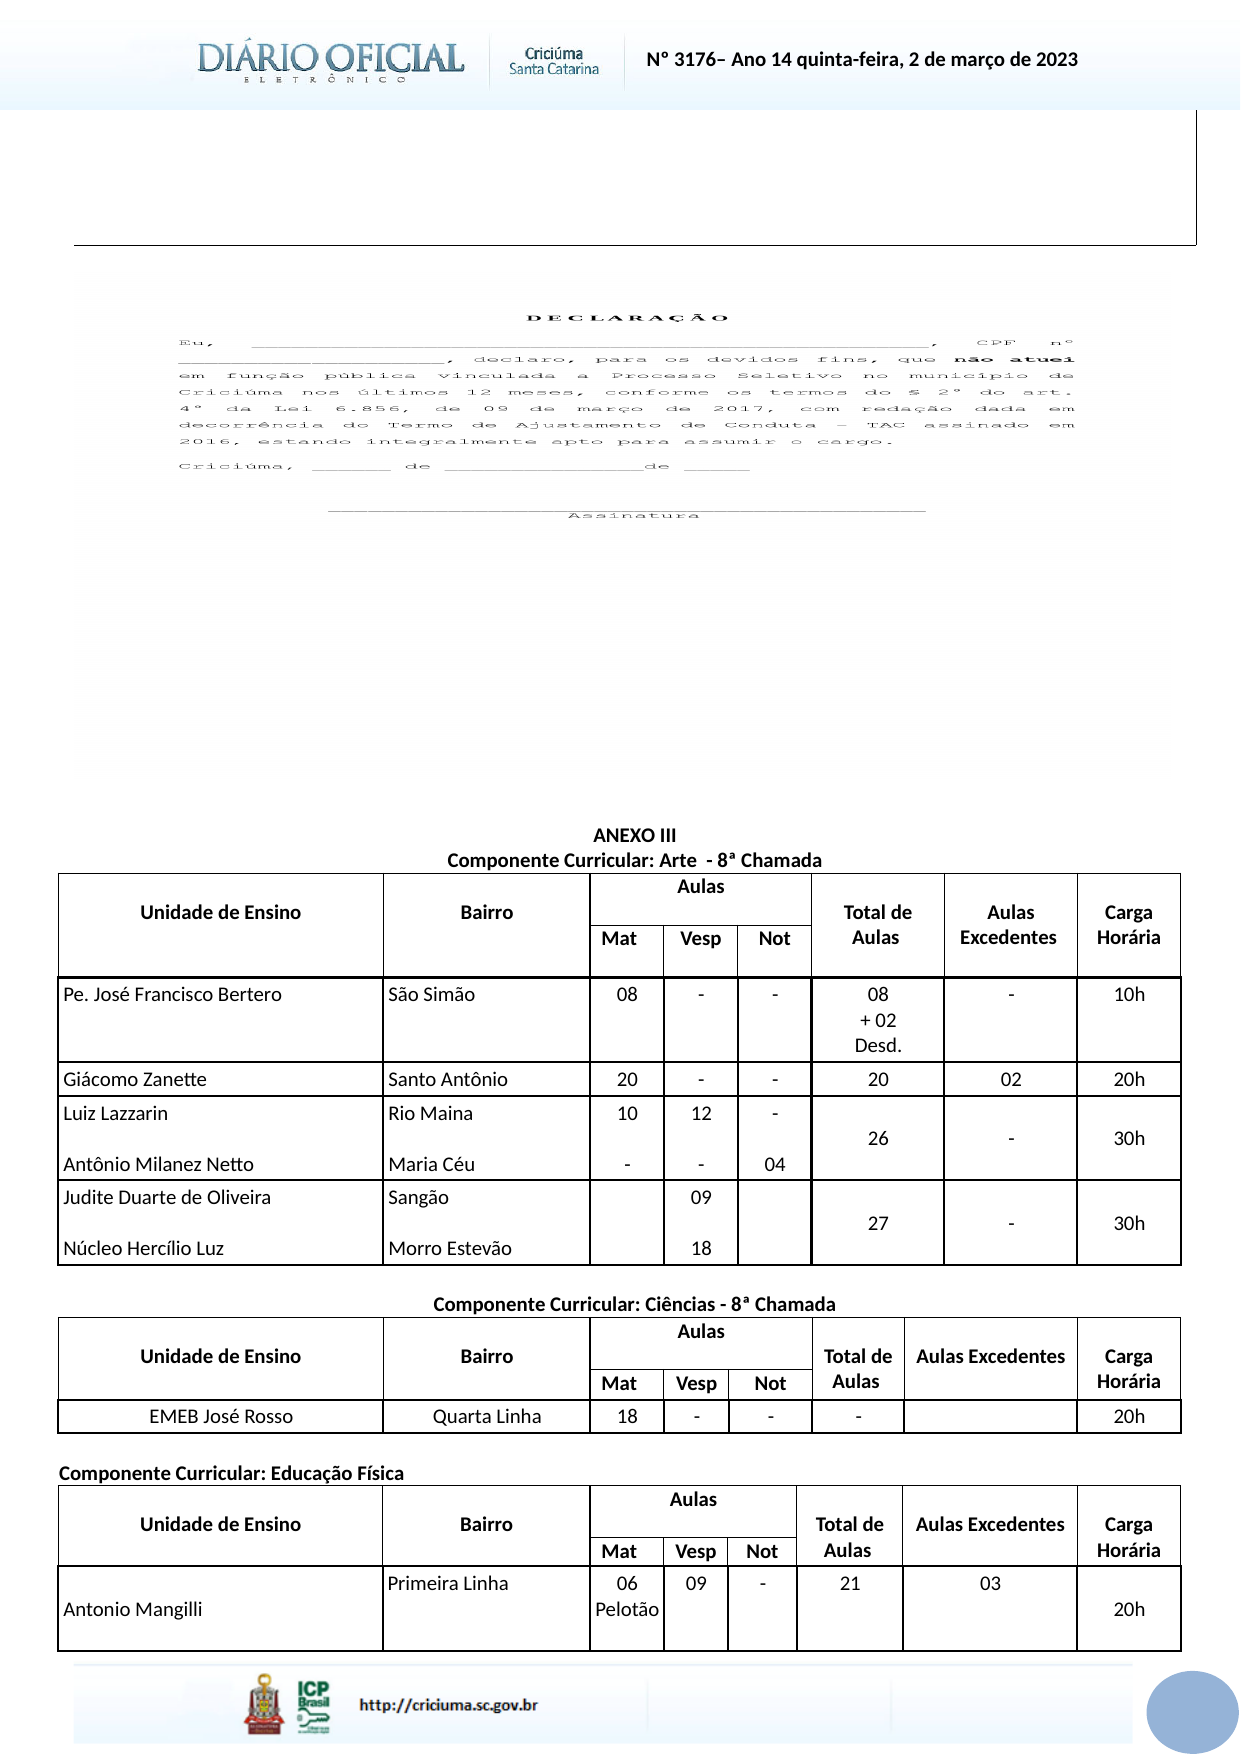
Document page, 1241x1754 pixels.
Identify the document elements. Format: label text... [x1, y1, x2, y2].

table_header Carga Horária [1078, 1318, 1180, 1398]
table_header Aulas Excedentes [945, 874, 1077, 976]
table_header Unidade de Ensino [59, 1318, 383, 1398]
table_cell 12 - [665, 1097, 737, 1179]
table_cell 18 [591, 1401, 663, 1432]
table_cell Mat [591, 1370, 663, 1398]
table_cell 10 - [591, 1097, 663, 1179]
table_cell Vesp [664, 1370, 728, 1398]
text Componente Curricular: Educação Física [59, 1460, 1196, 1485]
table_cell 10h [1078, 979, 1180, 1061]
table_cell 08 [591, 979, 663, 1061]
table_cell Not [728, 1538, 796, 1565]
table_cell - [665, 1401, 728, 1432]
table_cell Mat [591, 1538, 663, 1565]
table_header Aulas Excedentes [905, 1318, 1077, 1398]
table_cell 20h [1078, 1401, 1180, 1432]
table_header Total de Aulas [813, 1318, 904, 1398]
table_cell Mat [591, 926, 663, 976]
table_header Unidade de Ensino [59, 1486, 382, 1565]
table_cell - [945, 1181, 1076, 1264]
table_header Bairro [384, 1318, 589, 1398]
table_cell Rio Maina Maria Céu [384, 1097, 589, 1179]
text Componente Curricular: Ciências - 8ª Chamada [74, 1291, 1196, 1317]
table_cell - [729, 1567, 796, 1650]
table_cell 08 + 02 Desd. [813, 979, 943, 1061]
table_cell - [665, 1063, 737, 1095]
table_cell [905, 1401, 1076, 1432]
table_cell - [739, 1063, 810, 1095]
table_cell 27 [813, 1181, 943, 1264]
table_cell 09 18 [665, 1181, 737, 1264]
table_cell Judite Duarte de Oliveira Núcleo Hercílio Luz [59, 1181, 382, 1264]
table_header Carga Horária [1078, 874, 1180, 976]
table_cell 06 Pelotão [591, 1567, 663, 1650]
table_cell - [665, 979, 737, 1061]
table_cell Sangão Morro Estevão [384, 1181, 589, 1264]
table_cell 20h [1078, 1567, 1180, 1650]
table_cell São Simão [384, 979, 589, 1061]
table_cell Vesp [664, 926, 737, 976]
table_cell Santo Antônio [384, 1063, 589, 1095]
table_cell Not [729, 1370, 812, 1398]
table_cell 02 [945, 1063, 1076, 1095]
text ANEXO III [74, 822, 1196, 847]
table_cell [591, 1181, 663, 1264]
table_header Aulas [591, 874, 811, 924]
table_cell Pe. José Francisco Bertero [59, 979, 382, 1061]
table_header Bairro [384, 874, 589, 976]
table_cell 26 [813, 1097, 943, 1179]
table_cell - [739, 979, 810, 1061]
table_header Aulas Excedentes [903, 1486, 1077, 1565]
table_cell Giácomo Zanette [59, 1063, 382, 1095]
text Componente Curricular: Arte - 8ª Chamada [74, 847, 1196, 873]
table_cell - [945, 979, 1076, 1061]
table_cell 30h [1078, 1097, 1180, 1179]
table_cell - [813, 1401, 903, 1432]
table_cell 09 [665, 1567, 727, 1650]
table_cell Antonio Mangilli [59, 1567, 382, 1650]
table_header Total de Aulas [812, 874, 944, 976]
table_cell 20h [1078, 1063, 1180, 1095]
table_cell 30h [1078, 1181, 1180, 1264]
table_header Aulas [591, 1486, 796, 1537]
table_cell - 04 [739, 1097, 810, 1179]
table_header Aulas [591, 1318, 812, 1369]
table_cell 20 [591, 1063, 663, 1095]
table_cell 21 [798, 1567, 902, 1650]
table_cell 20 [813, 1063, 943, 1095]
table_cell Primeira Linha [384, 1567, 589, 1650]
table_cell EMEB José Rosso [59, 1401, 382, 1432]
table_cell Vesp [664, 1538, 727, 1565]
table_cell - [730, 1401, 811, 1432]
table_cell Quarta Linha [384, 1401, 589, 1432]
table_cell [739, 1181, 810, 1264]
table_header Unidade de Ensino [59, 874, 383, 976]
table_header Carga Horária [1078, 1486, 1180, 1565]
table_cell Luiz Lazzarin Antônio Milanez Netto [59, 1097, 382, 1179]
table_cell Not [738, 926, 811, 976]
table_header Bairro [383, 1486, 589, 1565]
table_header Total de Aulas [797, 1486, 902, 1565]
table_cell 03 [904, 1567, 1076, 1650]
table_cell - [945, 1097, 1076, 1179]
